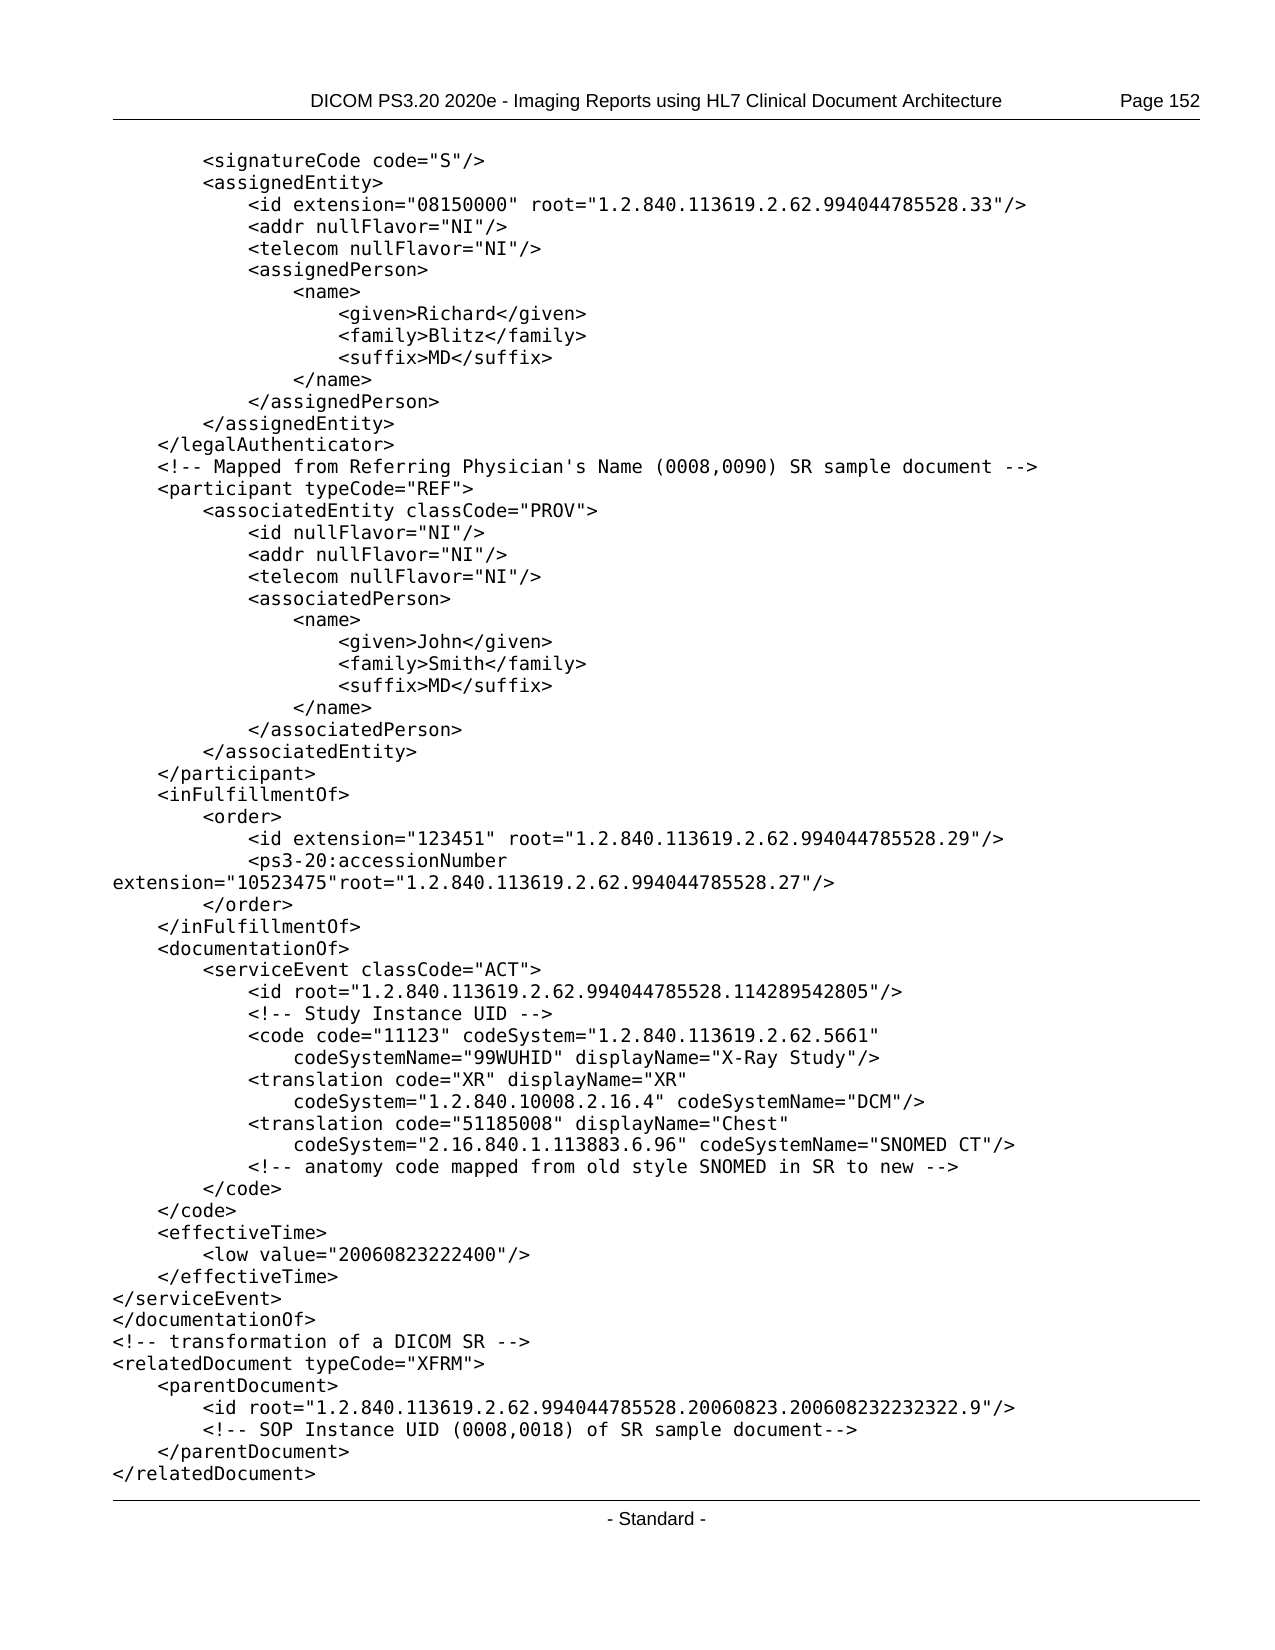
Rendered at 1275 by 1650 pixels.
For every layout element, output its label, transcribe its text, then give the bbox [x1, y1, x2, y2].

text <signatureCode code="S"/> <assignedEntity> <id extension="08150000" root="1.2.840.113619.2.62.994044785528.33"/> <addr nullFlavor="NI"/> <telecom nullFlavor="NI"/> <assignedPerson> <name> <given>Richard</given> <family>Blitz</family> <suffix>MD</suffix> </name> </assignedPerson> </assignedEntity> </legalAuthenticator> <!-- Mapped from Referring Physician's Name (0008,0090) SR sample document --> <participant typeCode="REF"> <associatedEntity classCode="PROV"> <id nullFlavor="NI"/> <addr nullFlavor="NI"/> <telecom nullFlavor="NI"/> <associatedPerson> <name> <given>John</given> <family>Smith</family> <suffix>MD</suffix> </name> </associatedPerson> </associatedEntity> </participant> <inFulfillmentOf> <order> <id extension="123451" root="1.2.840.113619.2.62.994044785528.29"/> <ps3-20:accessionNumber extension="10523475"root="1.2.840.113619.2.62.994044785528.27"/> </order> </inFulfillmentOf> <documentationOf> <serviceEvent classCode="ACT"> <id root="1.2.840.113619.2.62.994044785528.114289542805"/> <!-- Study Instance UID --> <code code="11123" codeSystem="1.2.840.113619.2.62.5661" codeSystemName="99WUHID" displayName="X-Ray Study"/> <translation code="XR" displayName="XR" codeSystem="1.2.840.10008.2.16.4" codeSystemName="DCM"/> <translation code="51185008" displayName="Chest" codeSystem="2.16.840.1.113883.6.96" codeSystemName="SNOMED CT"/> <!-- anatomy code mapped from old style SNOMED in SR to new --> </code> </code> <effectiveTime> <low value="20060823222400"/> </effectiveTime> </serviceEvent> </documentationOf> <!-- transformation of a DICOM SR --> <relatedDocument typeCode="XFRM"> <parentDocument> <id root="1.2.840.113619.2.62.994044785528.20060823.200608232232322.9"/> <!-- SOP Instance UID (0008,0018) of SR sample document--> </parentDocument> </relatedDocument> [112, 150, 1200, 1484]
